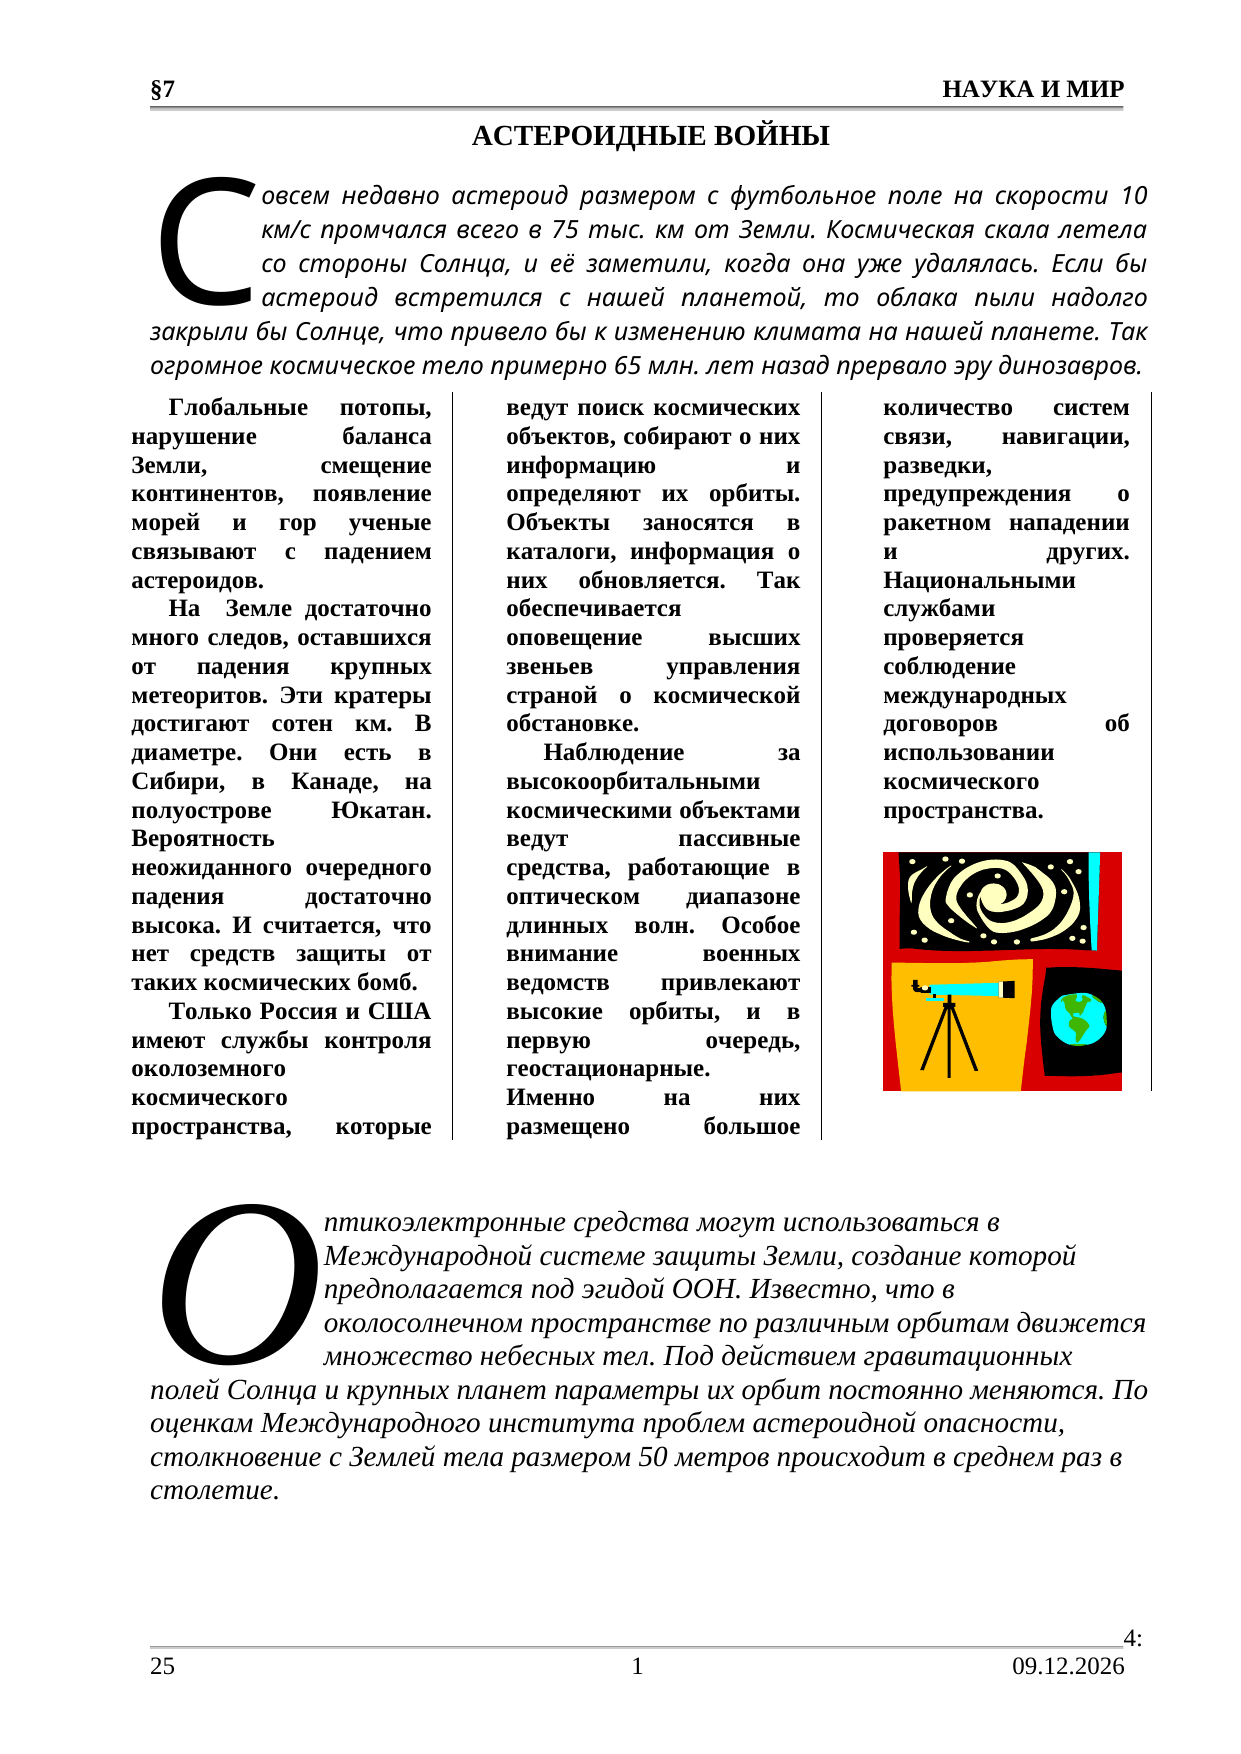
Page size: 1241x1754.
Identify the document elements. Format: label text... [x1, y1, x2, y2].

text Наблюдение за высокоорбитальными космическими объектами ведут пассивные средства, работающие в оптическом диапазоне длинных волн. Особое внимание военных ведомств привлекают высокие орбиты, и в первую очередь, геостационарные. Именно на них размещено большое [506, 737, 821, 1140]
text АСТЕРОИДНЫЕ ВОЙНЫ [150, 118, 1152, 152]
text Глобальные потопы, нарушение баланса Земли, смещение континентов, появление морей и гор ученые связывают с падением астероидов. [131, 392, 452, 593]
text На Земле достаточно много следов, оставшихся от падения крупных метеоритов. Эти кратеры достигают сотен км. В диаметре. Они есть в Сибири, в Канаде, на полуострове Юкатан. Вероятность неожиданного очередного падения достаточно высока. И считается, что нет средств защиты от таких космических бомб. [131, 593, 452, 996]
text Только Россия и США имеют службы контроля околоземного космического пространства, которые [131, 996, 452, 1140]
text количество систем связи, навигации, разведки, предупреждения о ракетном нападении и других. Национальными службами проверяется соблюдение международных договоров об использовании космического пространства. [883, 392, 1151, 823]
text Оптикоэлектронные средства могут использоваться в Международной системе защиты Земли, создание которой предполагается под эгидой ООН. Известно, что в околосолнечном пространстве по различным орбитам движется множество небесных тел. Под действием гравитационных полей Солнца и крупных планет параметры их орбит постоянно меняются. По оценкам Международного института проблем астероидной опасности, столкновение с Землей тела размером 50 метров происходит в среднем раз в столетие. [150, 1204, 1152, 1506]
text ведут поиск космических объектов, собирают о них информацию и определяют их орбиты. Объекты заносятся в каталоги, информация о них обновляется. Так обеспечивается оповещение высших звеньев управления страной о космической обстановке. [506, 392, 821, 737]
text Совсем недавно астероид размером с футбольное поле на скорости 10 км/с промчался всего в 75 тыс. км от Земли. Космическая скала летела со стороны Солнца, и её заметили, когда она уже удалялась. Если бы астероид встретился с нашей планетой, то облака пыли надолго закрыли бы Солнце, что привело бы к изменению климата на нашей планете. Так огромное космическое тело примерно 65 млн. лет назад прервало эру динозавров. [150, 177, 1152, 382]
